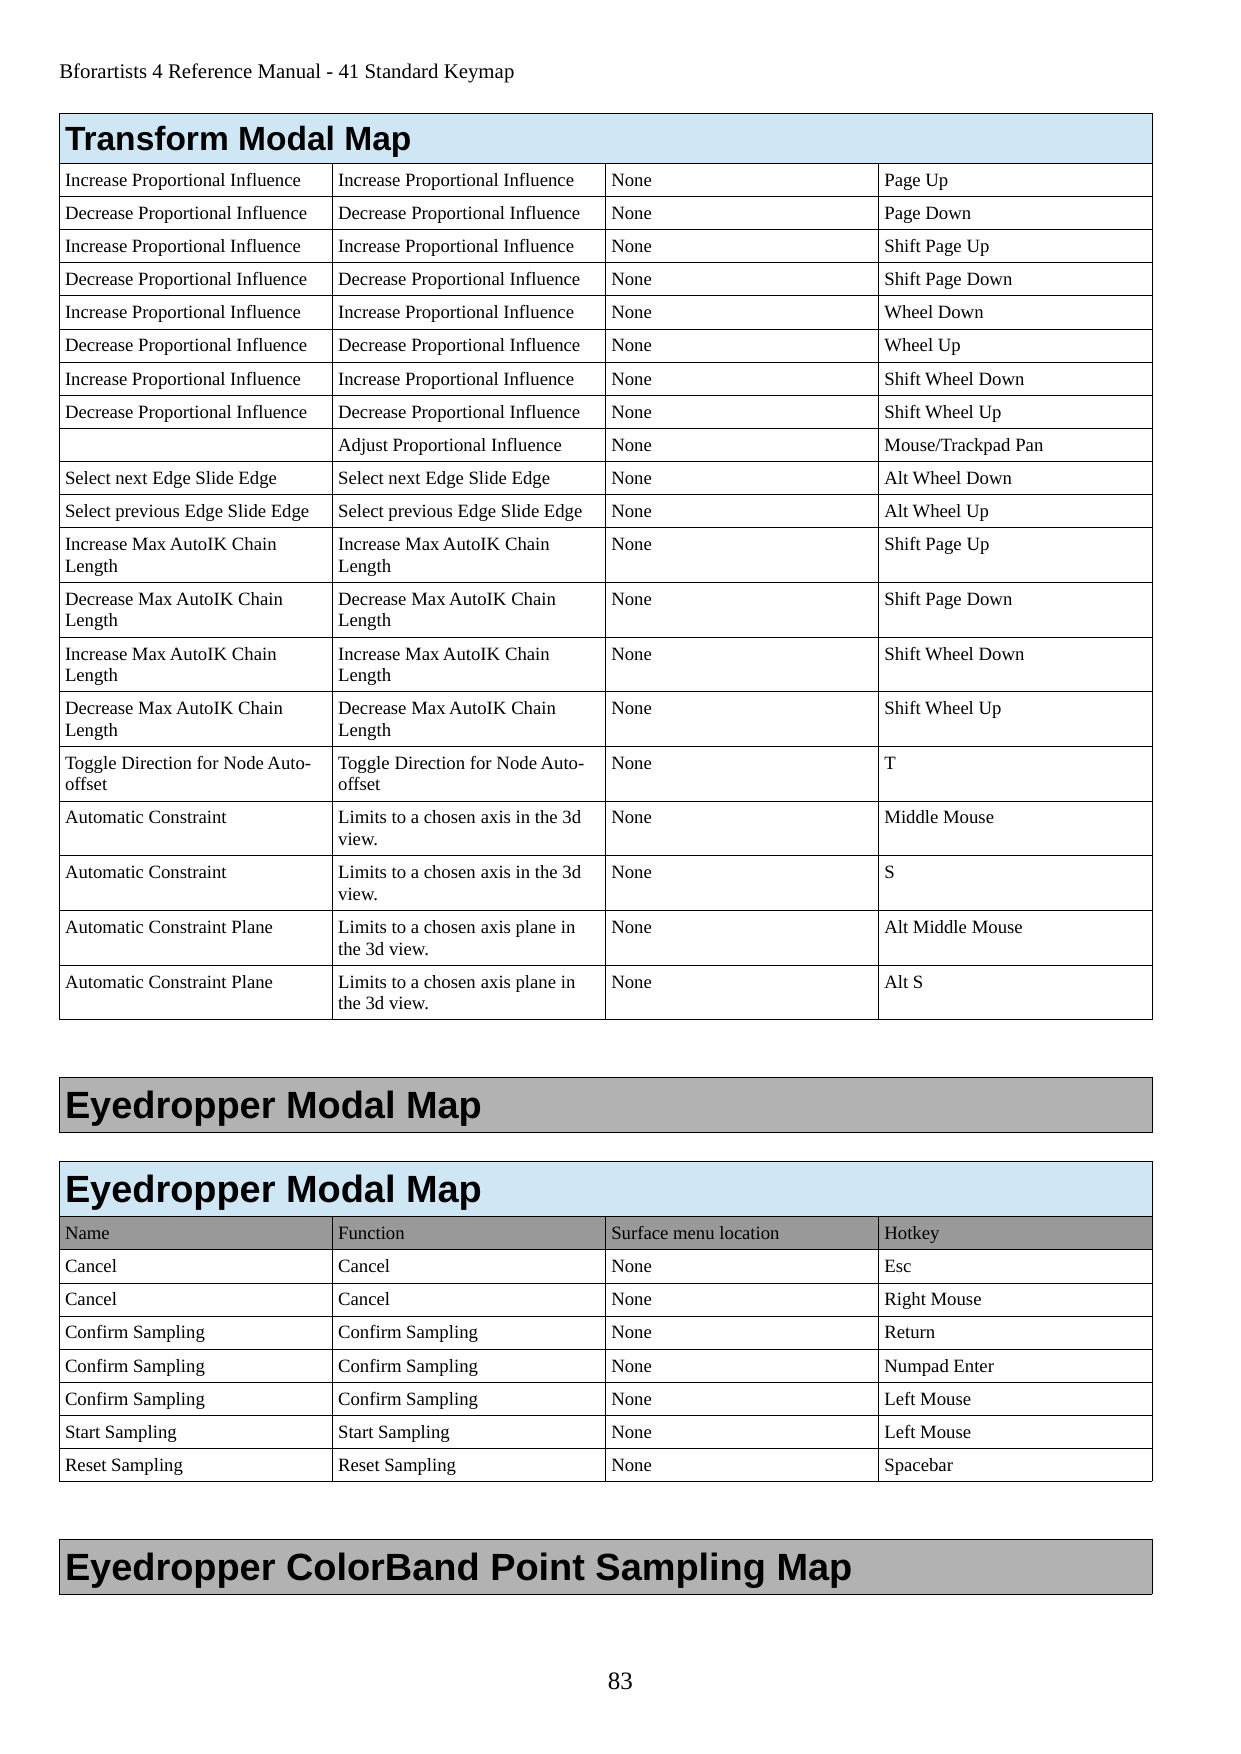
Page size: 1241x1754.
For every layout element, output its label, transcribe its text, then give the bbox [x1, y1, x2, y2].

table_cell Start Sampling [60, 1416, 332, 1448]
table_cell Decrease Max AutoIK Chain Length [333, 692, 605, 746]
table_cell None [606, 583, 878, 637]
table_cell Shift Wheel Down [879, 363, 1152, 395]
table_cell Limits to a chosen axis plane in the 3d view. [333, 966, 605, 1019]
table_cell Shift Wheel Up [879, 692, 1152, 746]
table_cell Middle Mouse [879, 802, 1152, 855]
table_cell None [606, 1317, 878, 1349]
table_cell Left Mouse [879, 1383, 1152, 1415]
table_cell None [606, 911, 878, 965]
table_cell Increase Max AutoIK Chain Length [60, 638, 332, 691]
table_cell Increase Max AutoIK Chain Length [333, 638, 605, 691]
table_cell Decrease Max AutoIK Chain Length [60, 692, 332, 746]
table_cell Automatic Constraint [60, 856, 332, 910]
table_cell Reset Sampling [60, 1449, 332, 1481]
table_cell Automatic Constraint Plane [60, 911, 332, 965]
table_cell None [606, 1250, 878, 1282]
table_cell None [606, 966, 878, 1019]
table_cell Return [879, 1317, 1152, 1349]
table_cell None [606, 747, 878, 801]
table_cell Increase Max AutoIK Chain Length [333, 528, 605, 582]
table_cell Decrease Proportional Influence [333, 197, 605, 229]
table_cell None [606, 528, 878, 582]
table_cell Left Mouse [879, 1416, 1152, 1448]
table_cell Confirm Sampling [333, 1383, 605, 1415]
table_header Transform Modal Map [60, 114, 1152, 163]
table_cell None [606, 263, 878, 295]
table_cell Alt Wheel Up [879, 495, 1152, 527]
table_cell Decrease Proportional Influence [60, 330, 332, 362]
table_cell [60, 429, 332, 461]
table_cell Reset Sampling [333, 1449, 605, 1481]
table_cell Limits to a chosen axis in the 3d view. [333, 802, 605, 855]
table_cell Increase Proportional Influence [60, 296, 332, 328]
table_cell Esc [879, 1250, 1152, 1282]
table_cell None [606, 1449, 878, 1481]
table_cell None [606, 1383, 878, 1415]
table_cell Right Mouse [879, 1284, 1152, 1316]
table_cell S [879, 856, 1152, 910]
table_cell Decrease Proportional Influence [333, 396, 605, 428]
table_cell Alt Middle Mouse [879, 911, 1152, 965]
table_cell Spacebar [879, 1449, 1152, 1481]
table_cell Increase Proportional Influence [60, 164, 332, 196]
table_cell Confirm Sampling [333, 1317, 605, 1349]
table_cell None [606, 462, 878, 494]
table_cell Select next Edge Slide Edge [60, 462, 332, 494]
table_cell Limits to a chosen axis plane in the 3d view. [333, 911, 605, 965]
table_cell Decrease Proportional Influence [60, 263, 332, 295]
table_cell Increase Proportional Influence [333, 296, 605, 328]
table_cell Shift Wheel Up [879, 396, 1152, 428]
table_cell None [606, 429, 878, 461]
table_cell Increase Proportional Influence [333, 164, 605, 196]
table_cell Start Sampling [333, 1416, 605, 1448]
table_cell Cancel [60, 1284, 332, 1316]
table_header Eyedropper Modal Map [60, 1078, 1152, 1132]
table_cell None [606, 164, 878, 196]
table_cell Alt S [879, 966, 1152, 1019]
table_cell Shift Page Down [879, 263, 1152, 295]
table_cell Shift Page Up [879, 528, 1152, 582]
table_cell Decrease Max AutoIK Chain Length [60, 583, 332, 637]
table_cell None [606, 230, 878, 262]
table_cell Select previous Edge Slide Edge [60, 495, 332, 527]
table_cell Increase Proportional Influence [60, 230, 332, 262]
table_cell Wheel Up [879, 330, 1152, 362]
table_cell Numpad Enter [879, 1350, 1152, 1382]
table_cell Page Down [879, 197, 1152, 229]
table_cell None [606, 1416, 878, 1448]
table_cell Wheel Down [879, 296, 1152, 328]
table_cell None [606, 197, 878, 229]
table_cell None [606, 396, 878, 428]
table_cell Mouse/Trackpad Pan [879, 429, 1152, 461]
table_cell None [606, 1350, 878, 1382]
table_cell Increase Proportional Influence [60, 363, 332, 395]
table_cell Confirm Sampling [60, 1350, 332, 1382]
table_cell Toggle Direction for Node Auto-offset [333, 747, 605, 801]
table_cell Decrease Proportional Influence [60, 197, 332, 229]
table_cell Function [333, 1217, 605, 1249]
table_cell None [606, 692, 878, 746]
table_cell Confirm Sampling [60, 1383, 332, 1415]
table_header Eyedropper ColorBand Point Sampling Map [60, 1540, 1152, 1594]
table_cell None [606, 856, 878, 910]
table_cell Automatic Constraint Plane [60, 966, 332, 1019]
table_cell Decrease Proportional Influence [333, 263, 605, 295]
table_cell Name [60, 1217, 332, 1249]
table_cell Decrease Max AutoIK Chain Length [333, 583, 605, 637]
table_cell Decrease Proportional Influence [60, 396, 332, 428]
table_cell Confirm Sampling [333, 1350, 605, 1382]
table_cell Limits to a chosen axis in the 3d view. [333, 856, 605, 910]
table_cell Confirm Sampling [60, 1317, 332, 1349]
table_cell Increase Proportional Influence [333, 230, 605, 262]
table_cell Increase Proportional Influence [333, 363, 605, 395]
table_cell Alt Wheel Down [879, 462, 1152, 494]
table_cell Page Up [879, 164, 1152, 196]
table_cell Adjust Proportional Influence [333, 429, 605, 461]
table_cell Decrease Proportional Influence [333, 330, 605, 362]
table_cell Surface menu location [606, 1217, 878, 1249]
table_cell Hotkey [879, 1217, 1152, 1249]
table_cell None [606, 296, 878, 328]
table_cell Increase Max AutoIK Chain Length [60, 528, 332, 582]
table_cell Cancel [60, 1250, 332, 1282]
table_cell None [606, 1284, 878, 1316]
table_cell None [606, 330, 878, 362]
table_cell Automatic Constraint [60, 802, 332, 855]
table_cell Select previous Edge Slide Edge [333, 495, 605, 527]
table_cell None [606, 495, 878, 527]
table_cell Cancel [333, 1284, 605, 1316]
table_cell Select next Edge Slide Edge [333, 462, 605, 494]
table_cell T [879, 747, 1152, 801]
table_cell Toggle Direction for Node Auto-offset [60, 747, 332, 801]
table_cell Shift Wheel Down [879, 638, 1152, 691]
table_cell None [606, 638, 878, 691]
table_cell None [606, 363, 878, 395]
table_header Eyedropper Modal Map [60, 1162, 1152, 1216]
table_cell Shift Page Down [879, 583, 1152, 637]
table_cell Shift Page Up [879, 230, 1152, 262]
table_cell None [606, 802, 878, 855]
table_cell Cancel [333, 1250, 605, 1282]
